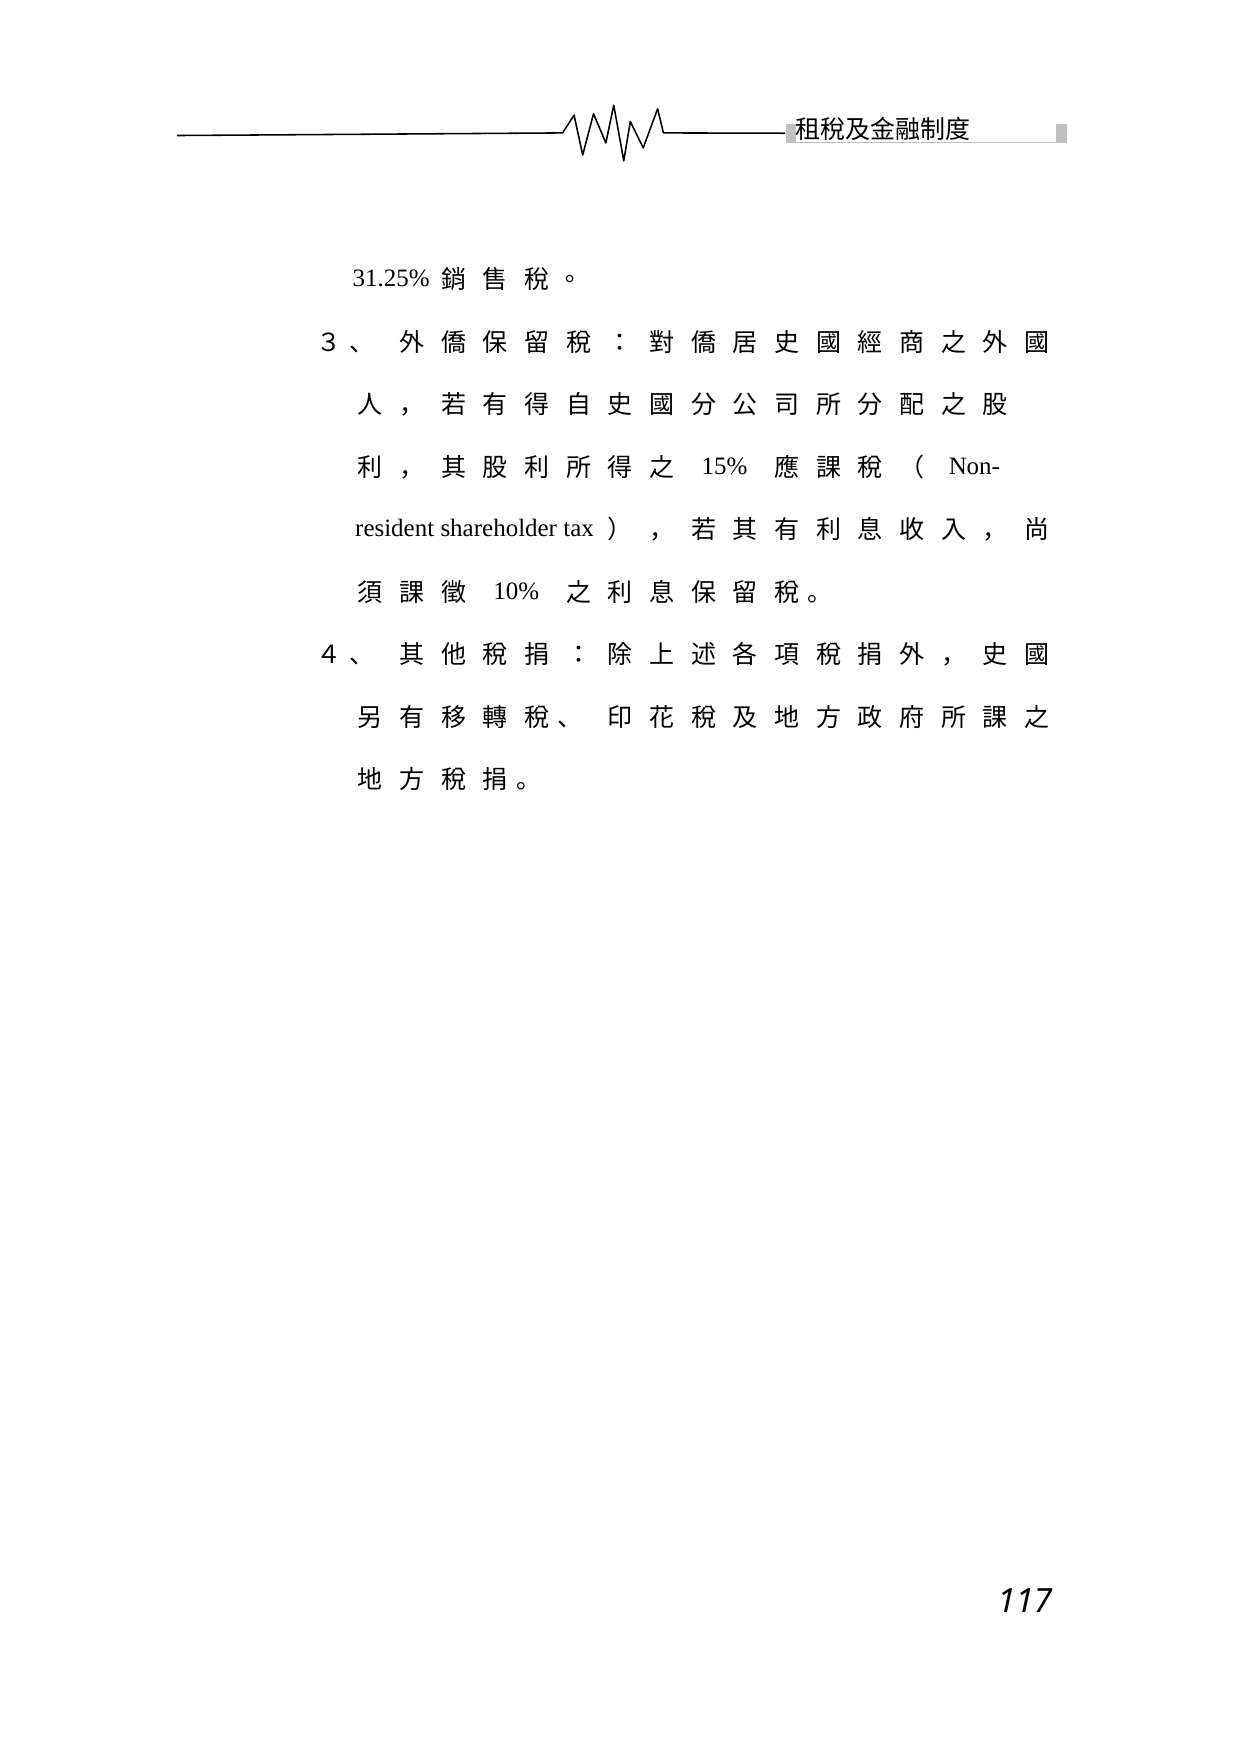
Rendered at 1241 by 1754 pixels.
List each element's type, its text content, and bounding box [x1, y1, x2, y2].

text ３、外僑保留稅：對僑居史國經商之外國人，若有得自史國分公司所分配之股利，其股利所得之15%應課稅（Non-resident shareholder tax），若其有利息收入，尚須課徵10%之利息保留稅。 [281, 299, 1058, 611]
text ４、其他稅捐：除上述各項稅捐外，史國另有移轉稅、印花稅及地方政府所課之地方稅捐。 [281, 611, 1058, 799]
text 31.25%銷售稅。 [281, 236, 1058, 299]
